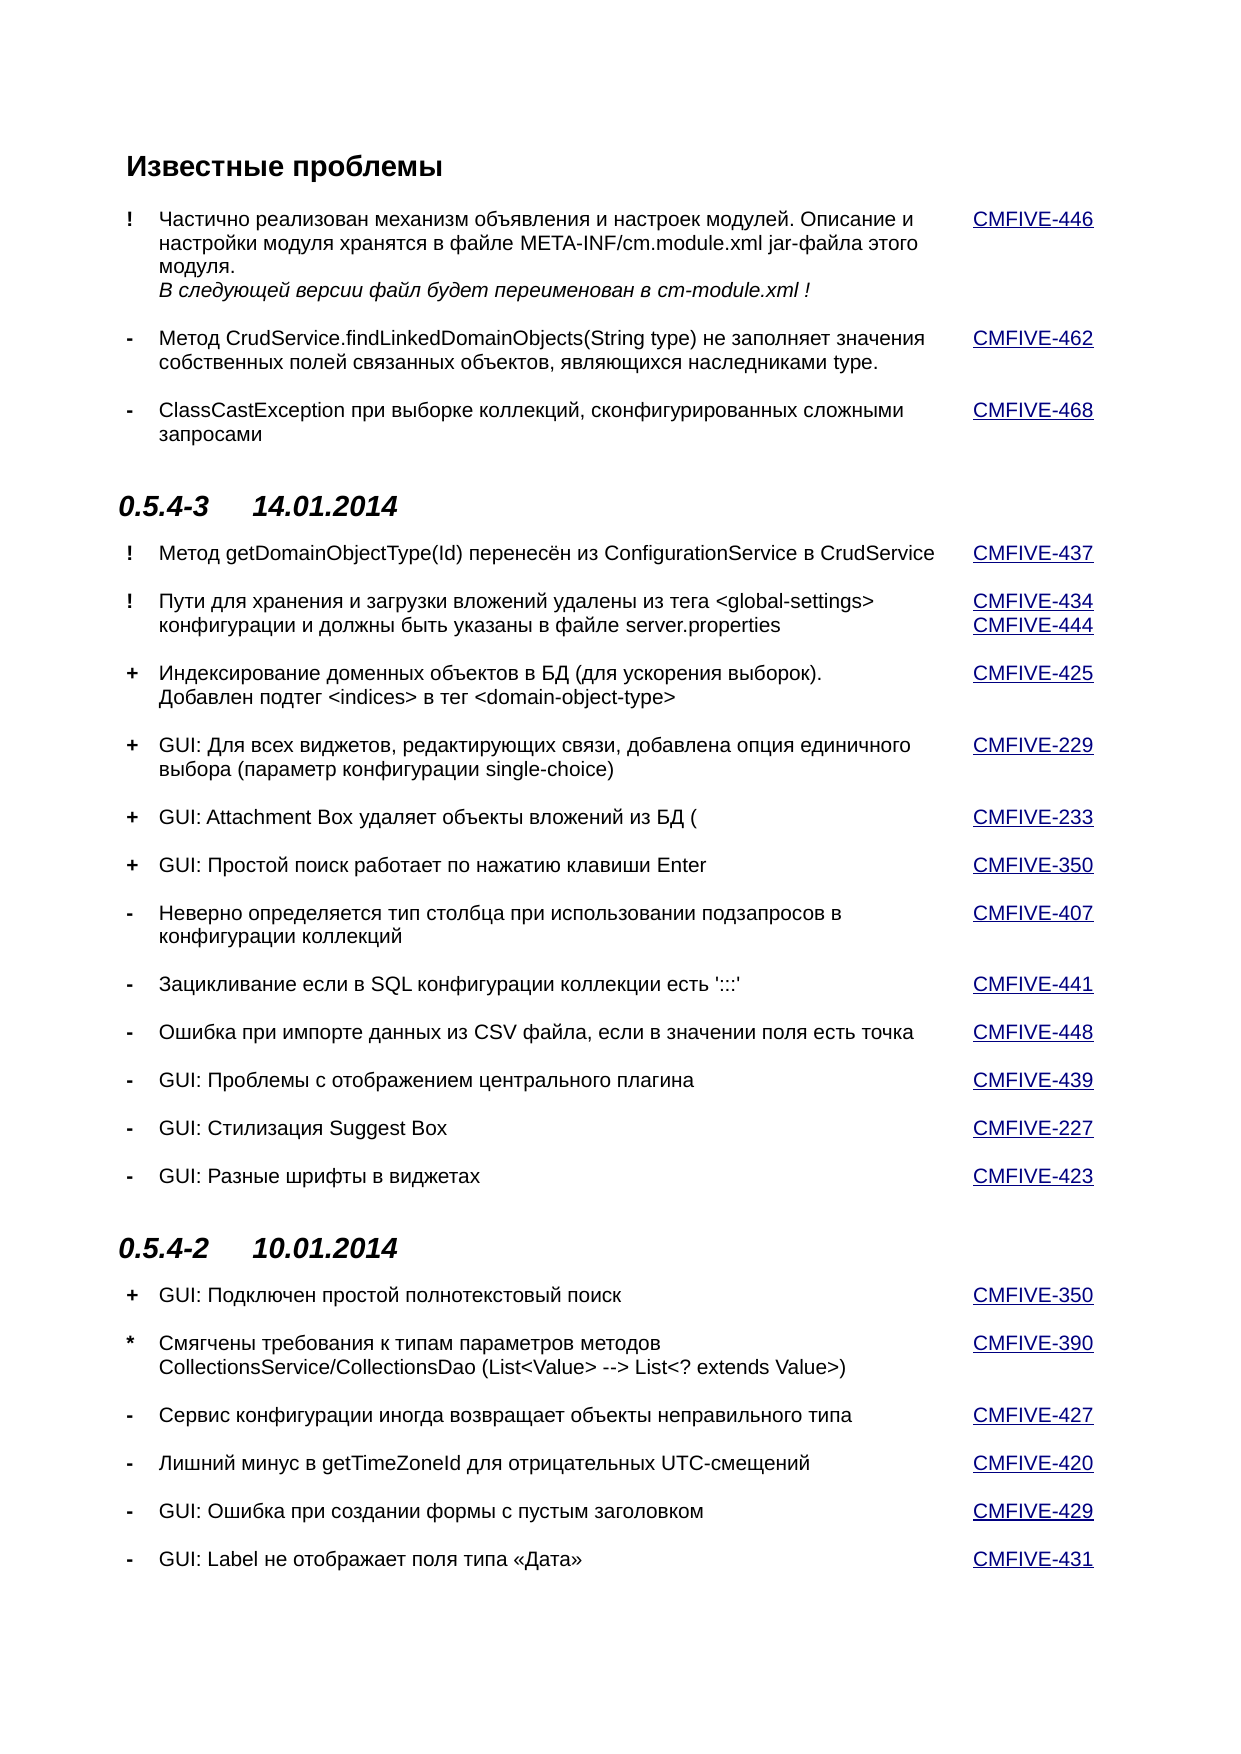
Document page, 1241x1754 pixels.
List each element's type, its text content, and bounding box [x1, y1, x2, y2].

table_cell CMFIVE-390 [967, 1325, 1123, 1397]
table_cell CMFIVE-429 [967, 1493, 1123, 1541]
table_cell GUI: Ошибка при создании формы с пустым заголовком [153, 1493, 967, 1541]
table_cell Лишний минус в getTimeZoneId для отрицательных UTC-смещений [153, 1445, 967, 1493]
table_cell CMFIVE-439 [967, 1062, 1123, 1110]
table_header Метод getDomainObjectType(Id) перенесён из ConfigurationService в CrudService [153, 535, 967, 583]
table_cell - [120, 895, 153, 966]
table_cell CMFIVE-448 [967, 1014, 1123, 1062]
table_cell CMFIVE-431 [967, 1541, 1123, 1588]
table_header + [120, 1277, 153, 1325]
table_cell - [120, 392, 153, 464]
table_cell CMFIVE-229 [967, 727, 1123, 799]
table_cell GUI: Проблемы с отображением центрального плагина [153, 1062, 967, 1110]
table_header GUI: Подключен простой полнотекстовый поиск [153, 1277, 967, 1325]
table_cell - [120, 1445, 153, 1493]
table_cell CMFIVE-350 [967, 847, 1123, 894]
table_cell CMFIVE-434 CMFIVE-444 [967, 583, 1123, 655]
table_cell CMFIVE-425 [967, 655, 1123, 727]
table_cell + [120, 727, 153, 799]
table_cell Частично реализован механизм объявления и настроек модулей. Описание и настройки модуля хранятся в файле META-INF/cm.module.xml jar-файла этого модуля. В следующей версии файл будет переименован в cm-module.xml ! [153, 201, 967, 320]
table_cell Сервис конфигурации иногда возвращает объекты неправильного типа [153, 1397, 967, 1445]
table_cell - [120, 1110, 153, 1158]
table_cell CMFIVE-462 [967, 320, 1123, 392]
table_cell + [120, 655, 153, 727]
table_cell - [120, 1158, 153, 1206]
table_cell - [120, 320, 153, 392]
table_header CMFIVE-437 [967, 535, 1123, 583]
table_cell Пути для хранения и загрузки вложений удалены из тега <global-settings> конфигурации и должны быть указаны в файле server.properties [153, 583, 967, 655]
table_cell CMFIVE-446 [967, 201, 1123, 320]
table_cell ! [120, 201, 153, 320]
table_cell GUI: Стилизация Suggest Box [153, 1110, 967, 1158]
table_cell CMFIVE-420 [967, 1445, 1123, 1493]
table_header ! [120, 535, 153, 583]
table_cell GUI: Label не отображает поля типа «Дата» [153, 1541, 967, 1588]
table_cell + [120, 799, 153, 847]
table_cell ClassCastException при выборке коллекций, сконфигурированных сложными запросами [153, 392, 967, 464]
table_cell Метод CrudService.findLinkedDomainObjects(String type) не заполняет значения собственных полей связанных объектов, являющихся наследниками type. [153, 320, 967, 392]
table_cell GUI: Attachment Box удаляет объекты вложений из БД ( [153, 799, 967, 847]
table_cell Смягчены требования к типам параметров методов CollectionsService/CollectionsDao (List<Value> --> List<? extends Value>) [153, 1325, 967, 1397]
table_cell Зацикливание если в SQL конфигурации коллекции есть ':::' [153, 966, 967, 1014]
table_cell ! [120, 583, 153, 655]
table_cell GUI: Для всех виджетов, редактирующих связи, добавлена опция единичного выбора (параметр конфигурации single-choice) [153, 727, 967, 799]
table_cell + [120, 847, 153, 894]
table_cell - [120, 1541, 153, 1588]
table_cell - [120, 1397, 153, 1445]
subtitle 0.5.4-3 14.01.2014 [118, 489, 1122, 523]
table_cell Ошибка при импорте данных из CSV файла, если в значении поля есть точка [153, 1014, 967, 1062]
table_cell CMFIVE-233 [967, 799, 1123, 847]
table_cell Известные проблемы [120, 118, 1123, 201]
table_cell - [120, 1062, 153, 1110]
table_cell CMFIVE-407 [967, 895, 1123, 966]
table_cell CMFIVE-468 [967, 392, 1123, 464]
table_cell - [120, 1493, 153, 1541]
table_cell CMFIVE-423 [967, 1158, 1123, 1206]
table_cell * [120, 1325, 153, 1397]
table_cell CMFIVE-427 [967, 1397, 1123, 1445]
table_cell GUI: Простой поиск работает по нажатию клавиши Enter [153, 847, 967, 894]
table_cell - [120, 966, 153, 1014]
table_cell CMFIVE-441 [967, 966, 1123, 1014]
table_cell GUI: Разные шрифты в виджетах [153, 1158, 967, 1206]
table_cell Индексирование доменных объектов в БД (для ускорения выборок). Добавлен подтег <indices> в тег <domain-object-type> [153, 655, 967, 727]
table_cell CMFIVE-227 [967, 1110, 1123, 1158]
table_header CMFIVE-350 [967, 1277, 1123, 1325]
table_cell - [120, 1014, 153, 1062]
table_cell Неверно определяется тип столбца при использовании подзапросов в конфигурации коллекций [153, 895, 967, 966]
subtitle 0.5.4-2 10.01.2014 [118, 1231, 1122, 1264]
